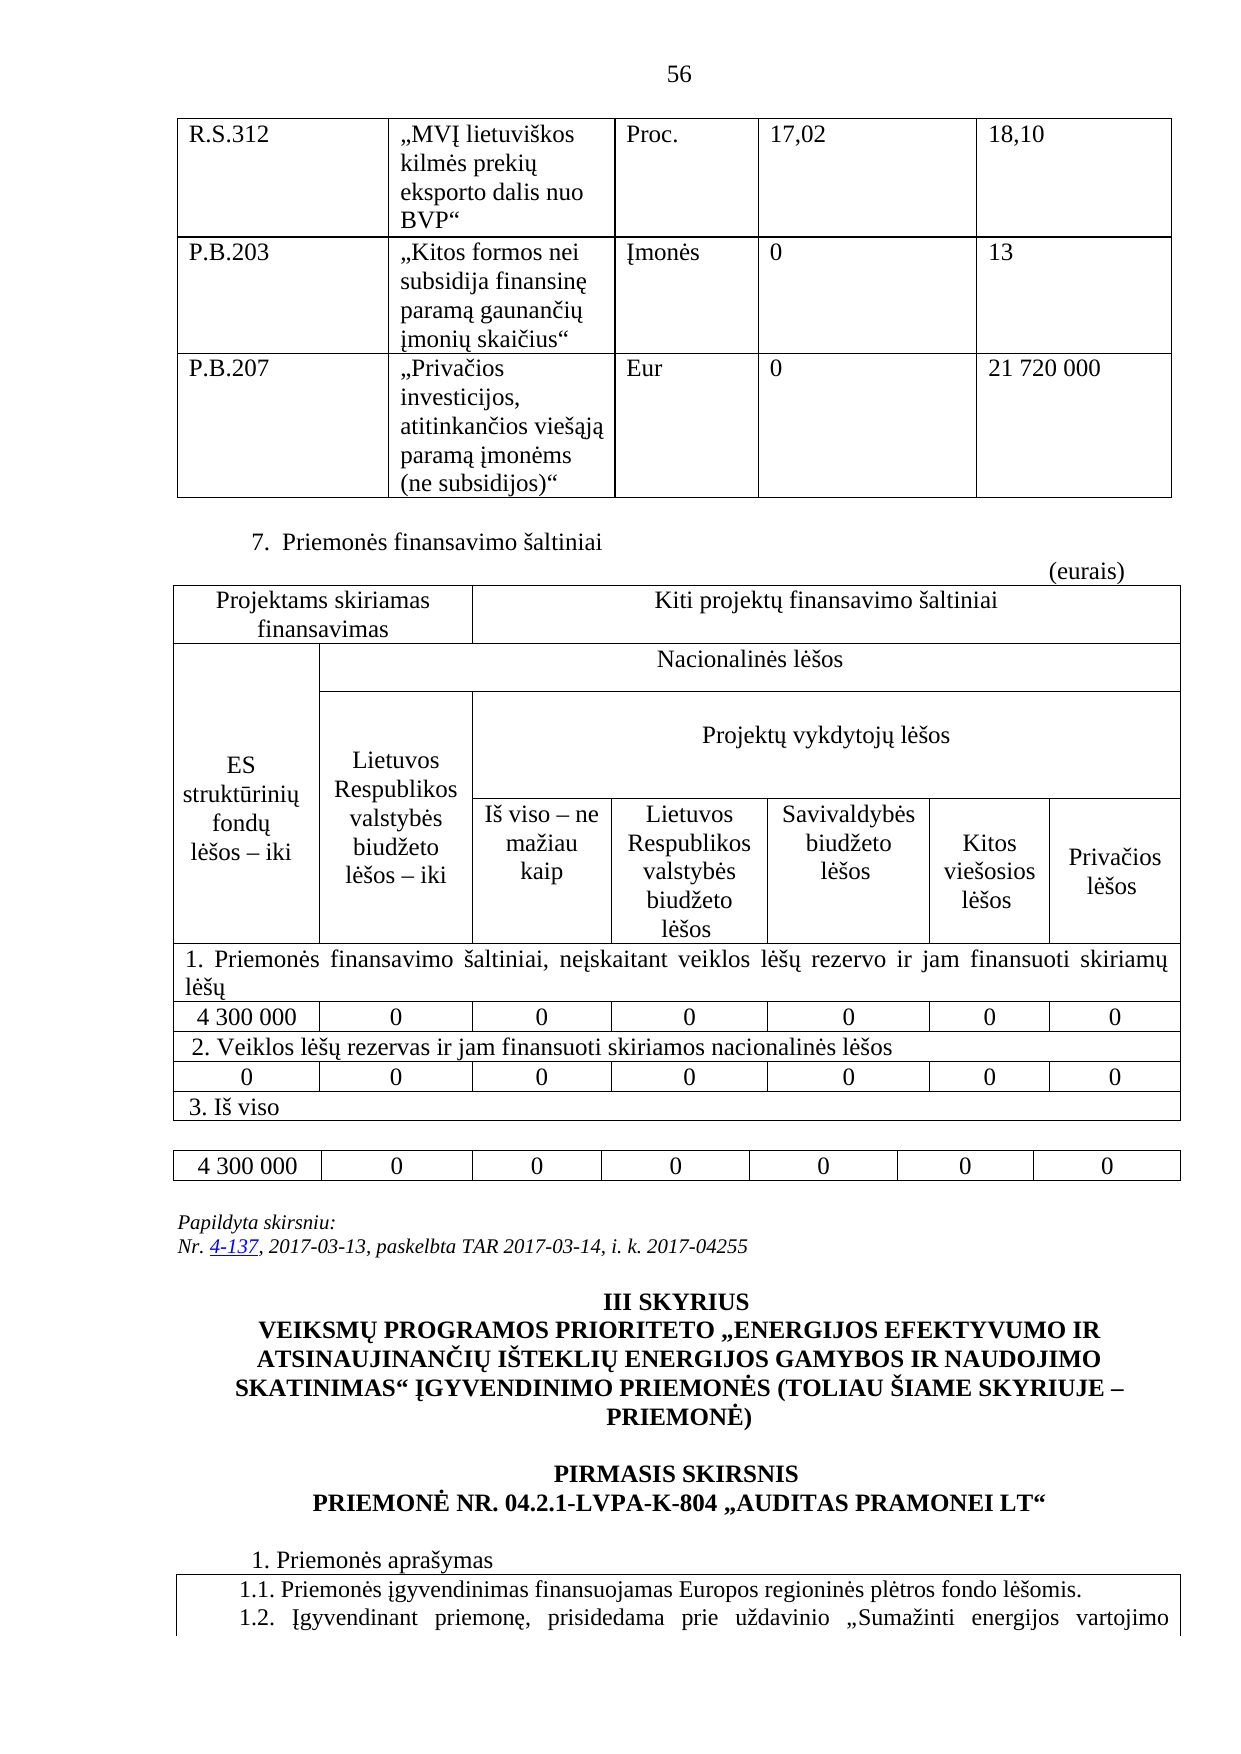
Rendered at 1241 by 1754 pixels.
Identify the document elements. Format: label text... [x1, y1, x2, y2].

table_cell Lietuvos Respublikos valstybės biudžeto lėšos [612, 799, 767, 943]
table_cell Eur [616, 354, 758, 497]
text 7. Priemonės finansavimo šaltiniai [251, 527, 1181, 556]
table_cell 0 [473, 1062, 611, 1091]
table_cell Iš viso – ne mažiau kaip [473, 799, 611, 943]
text III SKYRIUS [177, 1287, 1181, 1315]
text 1. Priemonės aprašymas [244, 1545, 1181, 1574]
table_cell 0 [759, 354, 976, 497]
table_cell 0 [174, 1062, 319, 1091]
table_cell „MVĮ lietuviškos kilmės prekių eksporto dalis nuo BVP“ [389, 119, 614, 236]
text PIRMASIS SKIRSNIS [177, 1459, 1181, 1488]
table_cell 18,10 [977, 119, 1171, 236]
table_cell 13 [977, 238, 1171, 352]
table_cell 0 [768, 1002, 929, 1031]
table_header 0 [750, 1151, 897, 1180]
table_header 0 [473, 1151, 601, 1180]
table_header 0 [898, 1151, 1033, 1180]
table_cell „Kitos formos nei subsidija finansinę paramą gaunančių įmonių skaičius“ [389, 238, 614, 352]
table_header Kiti projektų finansavimo šaltiniai [473, 586, 1180, 643]
table_cell 0 [612, 1002, 767, 1031]
table_cell Proc. [616, 119, 758, 236]
table_header 4 300 000 [174, 1151, 321, 1180]
table_cell 0 [320, 1062, 472, 1091]
table_cell P.B.207 [178, 354, 388, 497]
table_cell Lietuvos Respublikos valstybės biudžeto lėšos – iki [320, 692, 472, 943]
table_cell Privačios lėšos [1050, 799, 1180, 943]
table_header 0 [1034, 1151, 1180, 1180]
table_cell 4 300 000 [174, 1002, 319, 1031]
text PRIEMONĖ NR. 04.2.1-LVPA-K-804 „AUDITAS PRAMONEI LT“ [177, 1488, 1181, 1517]
table_cell 1.2. Įgyvendinant priemonę, prisidedama prie uždavinio „Sumažinti energijos vartojimo [177, 1603, 1180, 1636]
table_cell Projektų vykdytojų lėšos [473, 692, 1180, 798]
table_cell Savivaldybės biudžeto lėšos [768, 799, 929, 943]
table_cell 0 [612, 1062, 767, 1091]
table_cell Įmonės [616, 238, 758, 352]
table_cell 0 [1050, 1062, 1180, 1091]
table_cell ES struktūrinių fondų lėšos – iki [174, 644, 319, 943]
text (eurais) [177, 556, 1181, 584]
table_cell Kitos viešosios lėšos [930, 799, 1049, 943]
table_cell 1. Priemonės finansavimo šaltiniai, neįskaitant veiklos lėšų rezervo ir jam finansuoti skiriamų lėšų [174, 944, 1180, 1001]
table_cell 0 [768, 1062, 929, 1091]
table_cell „Privačios investicijos, atitinkančios viešąją paramą įmonėms (ne subsidijos)“ [389, 354, 614, 497]
table_cell 3. Iš viso [174, 1092, 1180, 1120]
table_cell 0 [1050, 1002, 1180, 1031]
table_cell Nacionalinės lėšos [320, 644, 1180, 691]
table_cell 17,02 [759, 119, 976, 236]
table_header Projektams skiriamas finansavimas [174, 586, 472, 643]
table_cell 0 [930, 1002, 1049, 1031]
table_cell 0 [320, 1002, 472, 1031]
table_cell P.B.203 [178, 238, 388, 352]
table_cell 2. Veiklos lėšų rezervas ir jam finansuoti skiriamos nacionalinės lėšos [174, 1032, 1180, 1061]
table_header 0 [602, 1151, 749, 1180]
table_cell R.S.312 [178, 119, 388, 236]
table_header 1.1. Priemonės įgyvendinimas finansuojamas Europos regioninės plėtros fondo lėšomis. [177, 1575, 1180, 1603]
table_cell 21 720 000 [977, 354, 1171, 497]
text Papildyta skirsniu: [177, 1210, 1181, 1234]
table_cell 0 [930, 1062, 1049, 1091]
table_cell 0 [759, 238, 976, 352]
table_cell 0 [473, 1002, 611, 1031]
table_header 0 [322, 1151, 472, 1180]
text Nr. 4-137, 2017-03-13, paskelbta TAR 2017-03-14, i. k. 2017-04255 [177, 1234, 1181, 1258]
text VEIKSMŲ PROGRAMOS PRIORITETO „ENERGIJOS EFEKTYVUMO IR ATSINAUJINANČIŲ IŠTEKLIŲ ENERGIJOS GAMYBOS IR NAUDOJIMO SKATINIMAS“ ĮGYVENDINIMO PRIEMONĖS (TOLIAU ŠIAME SKYRIUJE – PRIEMONĖ) [177, 1315, 1181, 1430]
